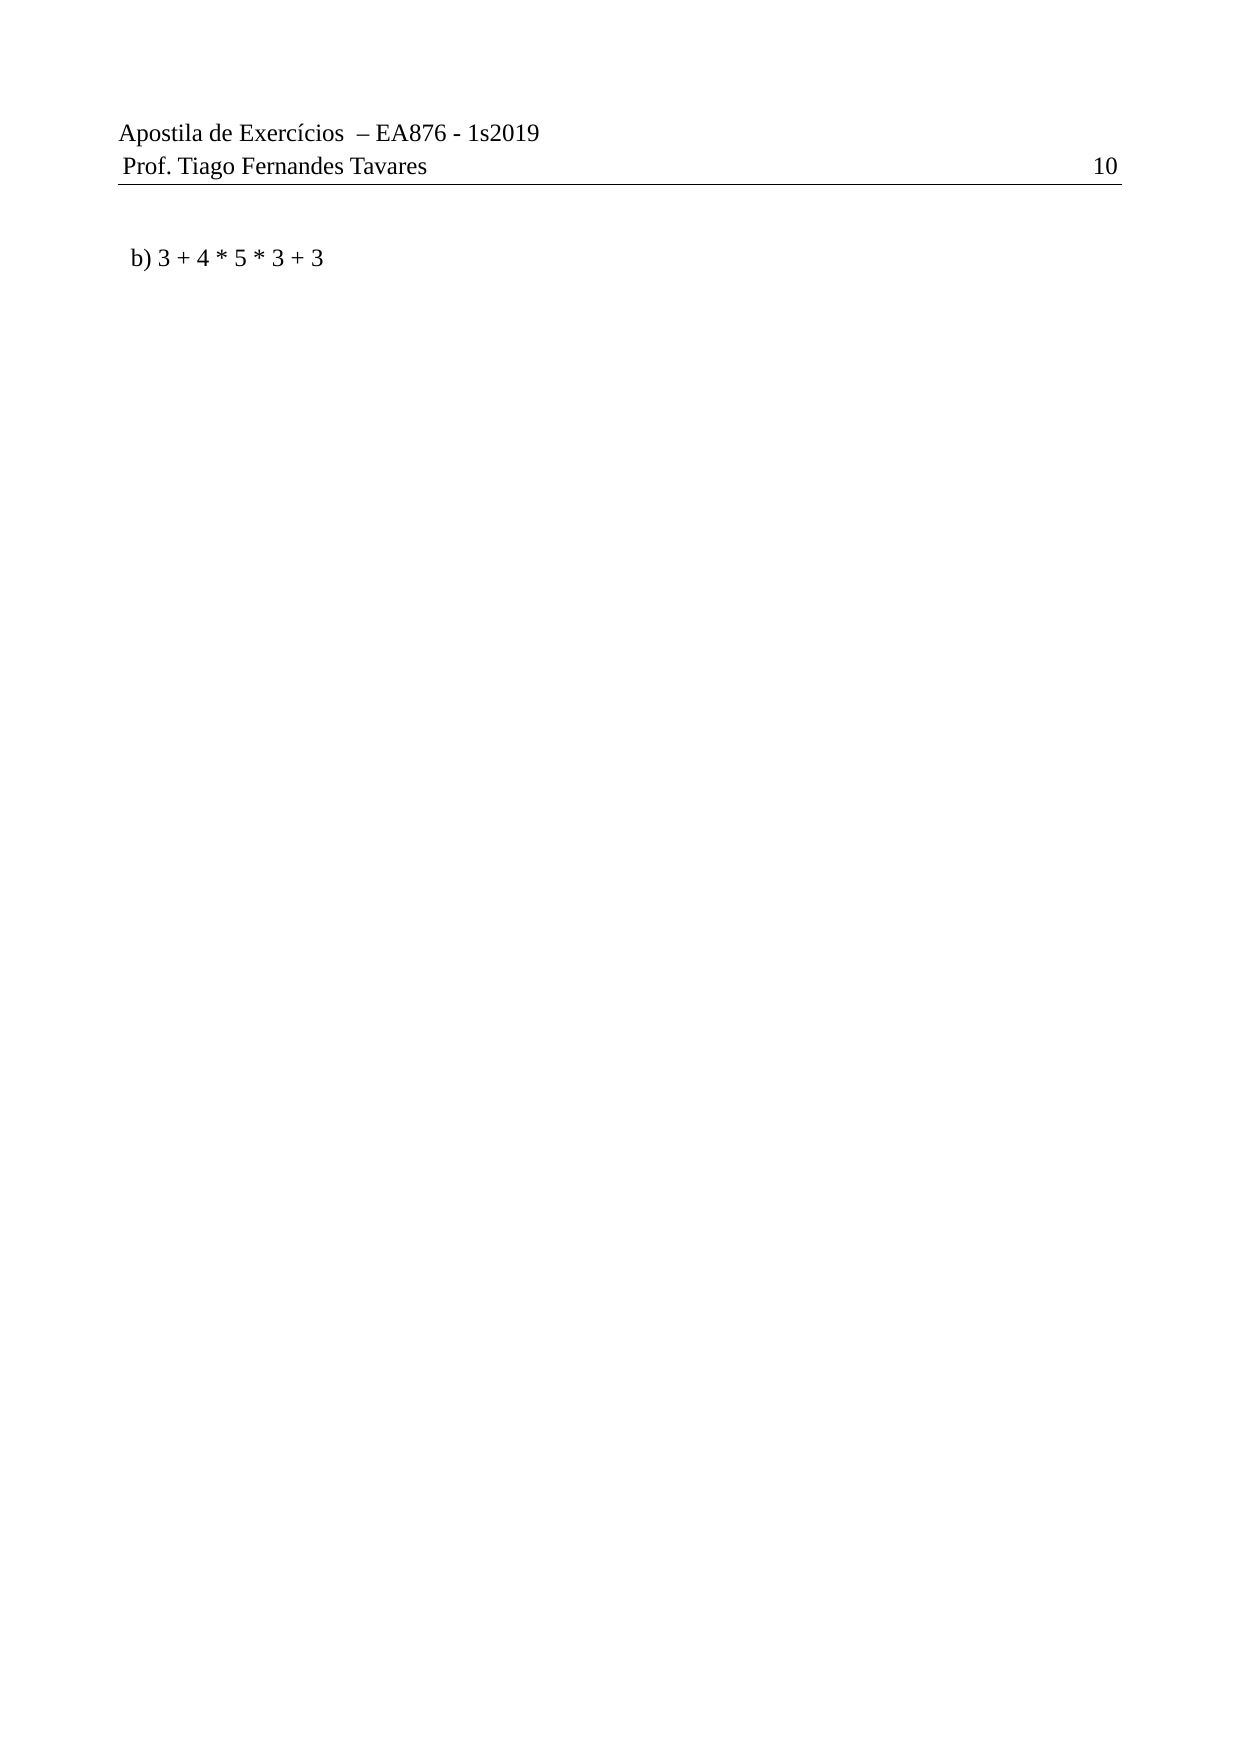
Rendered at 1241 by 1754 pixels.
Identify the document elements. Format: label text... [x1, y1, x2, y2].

text b) 3 + 4 * 5 * 3 + 3 [118, 243, 1122, 271]
